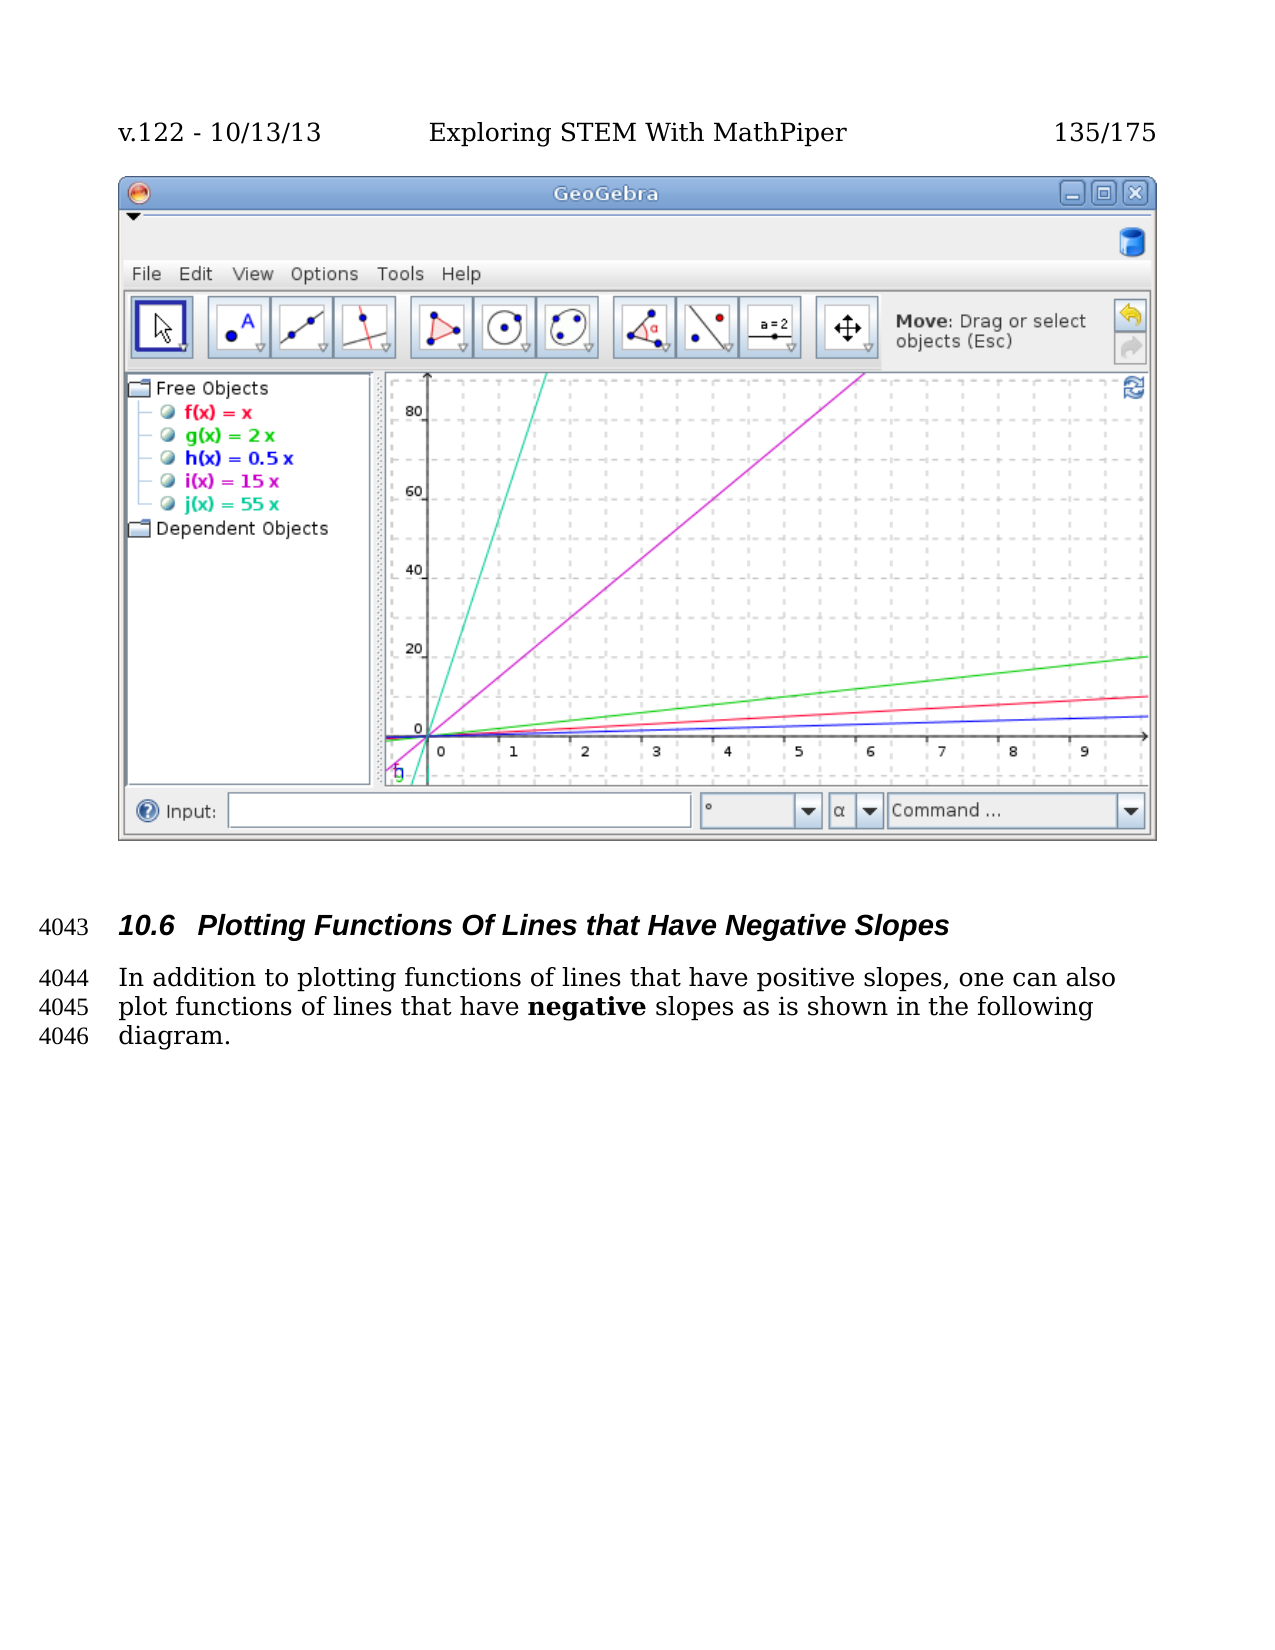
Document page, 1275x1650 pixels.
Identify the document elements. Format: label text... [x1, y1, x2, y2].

subtitle Plotting Functions Of Lines that Have Negative Slopes [118, 908, 1157, 942]
text In addition to plotting functions of lines that have positive slopes, one can also plot functions of lines that have negative slopes as is shown in the following diagram. [118, 963, 1157, 1051]
picture [118, 176, 1157, 841]
